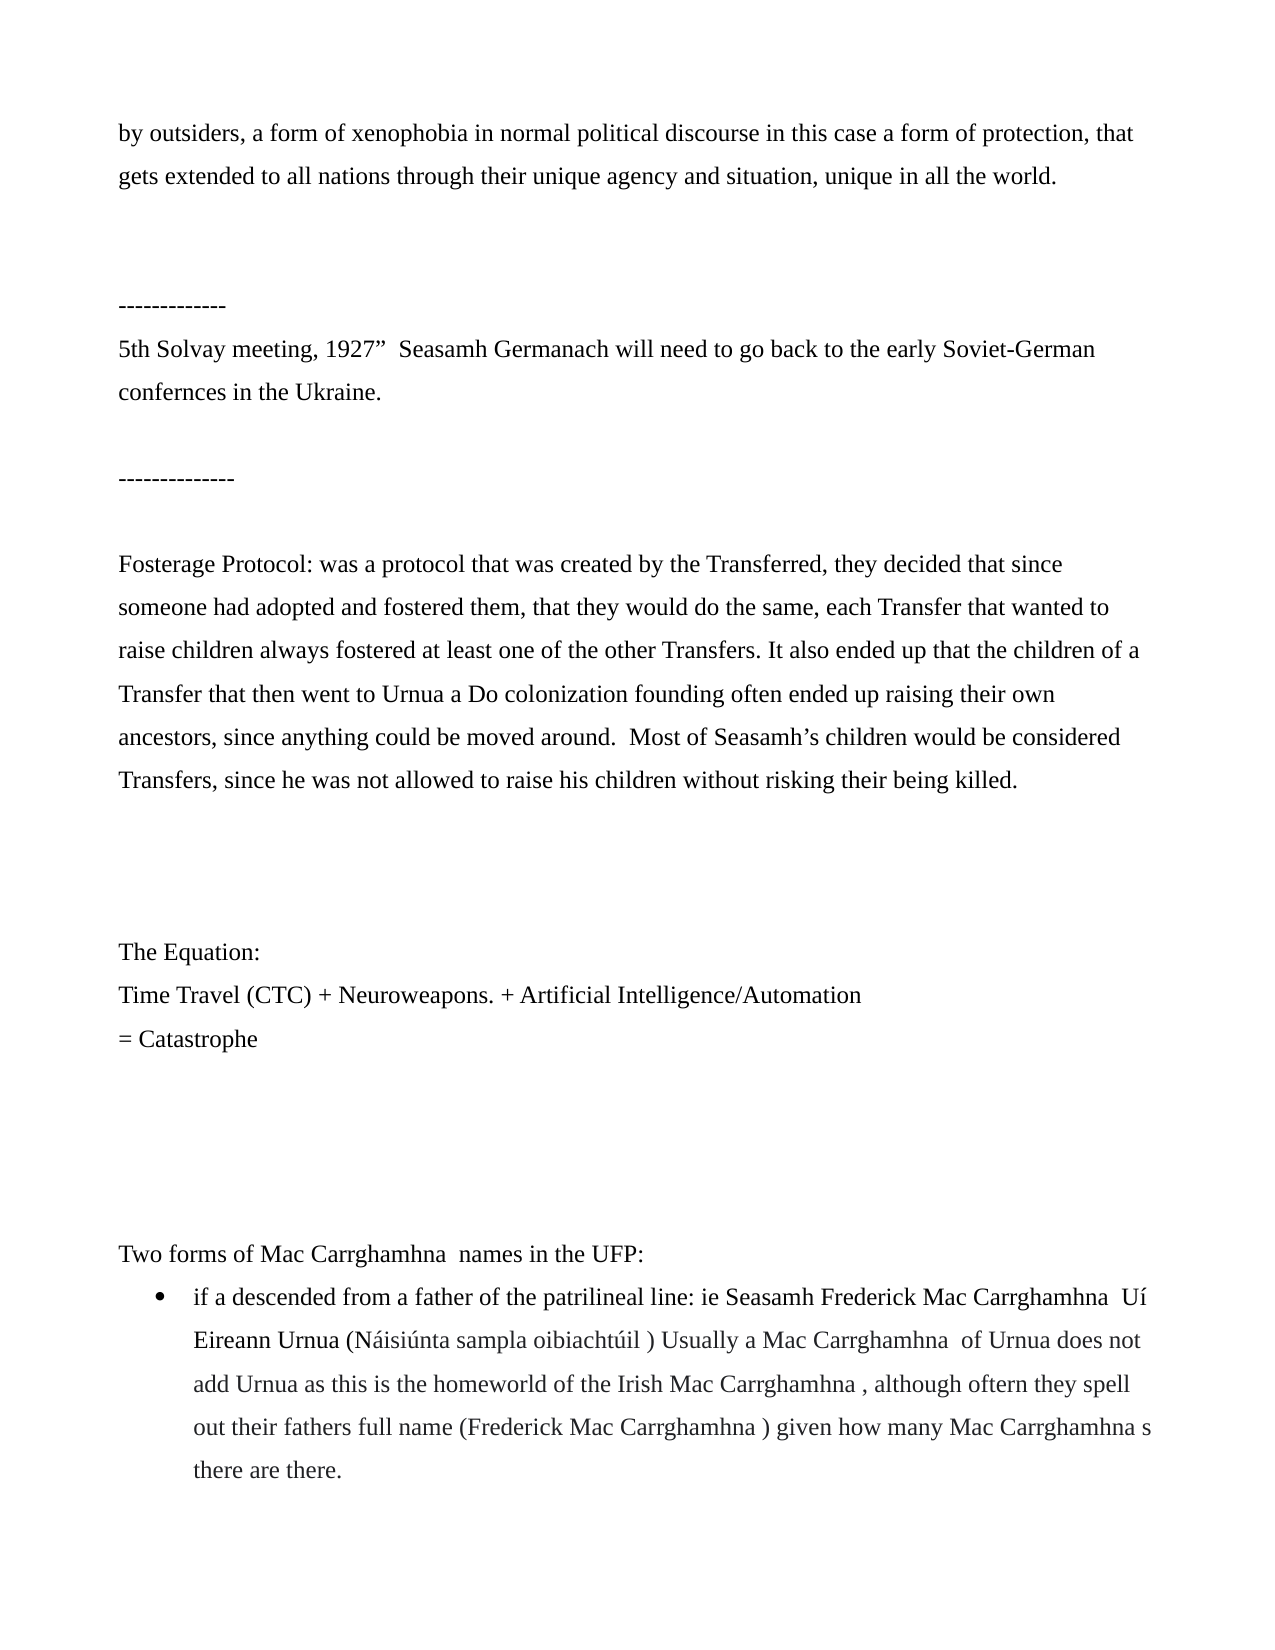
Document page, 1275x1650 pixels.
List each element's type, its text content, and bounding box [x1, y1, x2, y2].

text Fosterage Protocol: was a protocol that was created by the Transferred, they decided that since someone had adopted and fostered them, that they would do the same, each Transfer that wanted to raise children always fostered at least one of the other Transfers. It also ended up that the children of a Transfer that then went to Urnua a Do colonization founding often ended up raising their own ancestors, since anything could be moved around. Most of Seasamh’s children would be considered Transfers, since he was not allowed to raise his children without risking their being killed. [118, 549, 1157, 794]
text ------------- [118, 291, 1157, 319]
text Two forms of Mac Carrghamhna names in the UFP: [118, 1239, 1157, 1268]
text 5th Solvay meeting, 1927” Seasamh Germanach will need to go back to the early Soviet-German confernces in the Ukraine. [118, 334, 1157, 406]
list if a descended from a father of the patrilineal line: ie Seasamh Frederick Mac Carrghamhna Uí Eireann Urnua (Náisiúnta sampla oibiachtúil ) Usually a Mac Carrghamhna of Urnua does not add Urnua as this is the homeworld of the Irish Mac Carrghamhna , although oftern they spell out their fathers full name (Frederick Mac Carrghamhna ) given how many Mac Carrghamhna s there are there. [156, 1282, 1157, 1484]
text -------------- [118, 463, 1157, 492]
text The Equation: Time Travel (CTC) + Neuroweapons. + Artificial Intelligence/Automation = Catastrophe [118, 894, 1157, 1052]
text by outsiders, a form of xenophobia in normal political discourse in this case a form of protection, that gets extended to all nations through their unique agency and situation, unique in all the world. [118, 118, 1157, 190]
